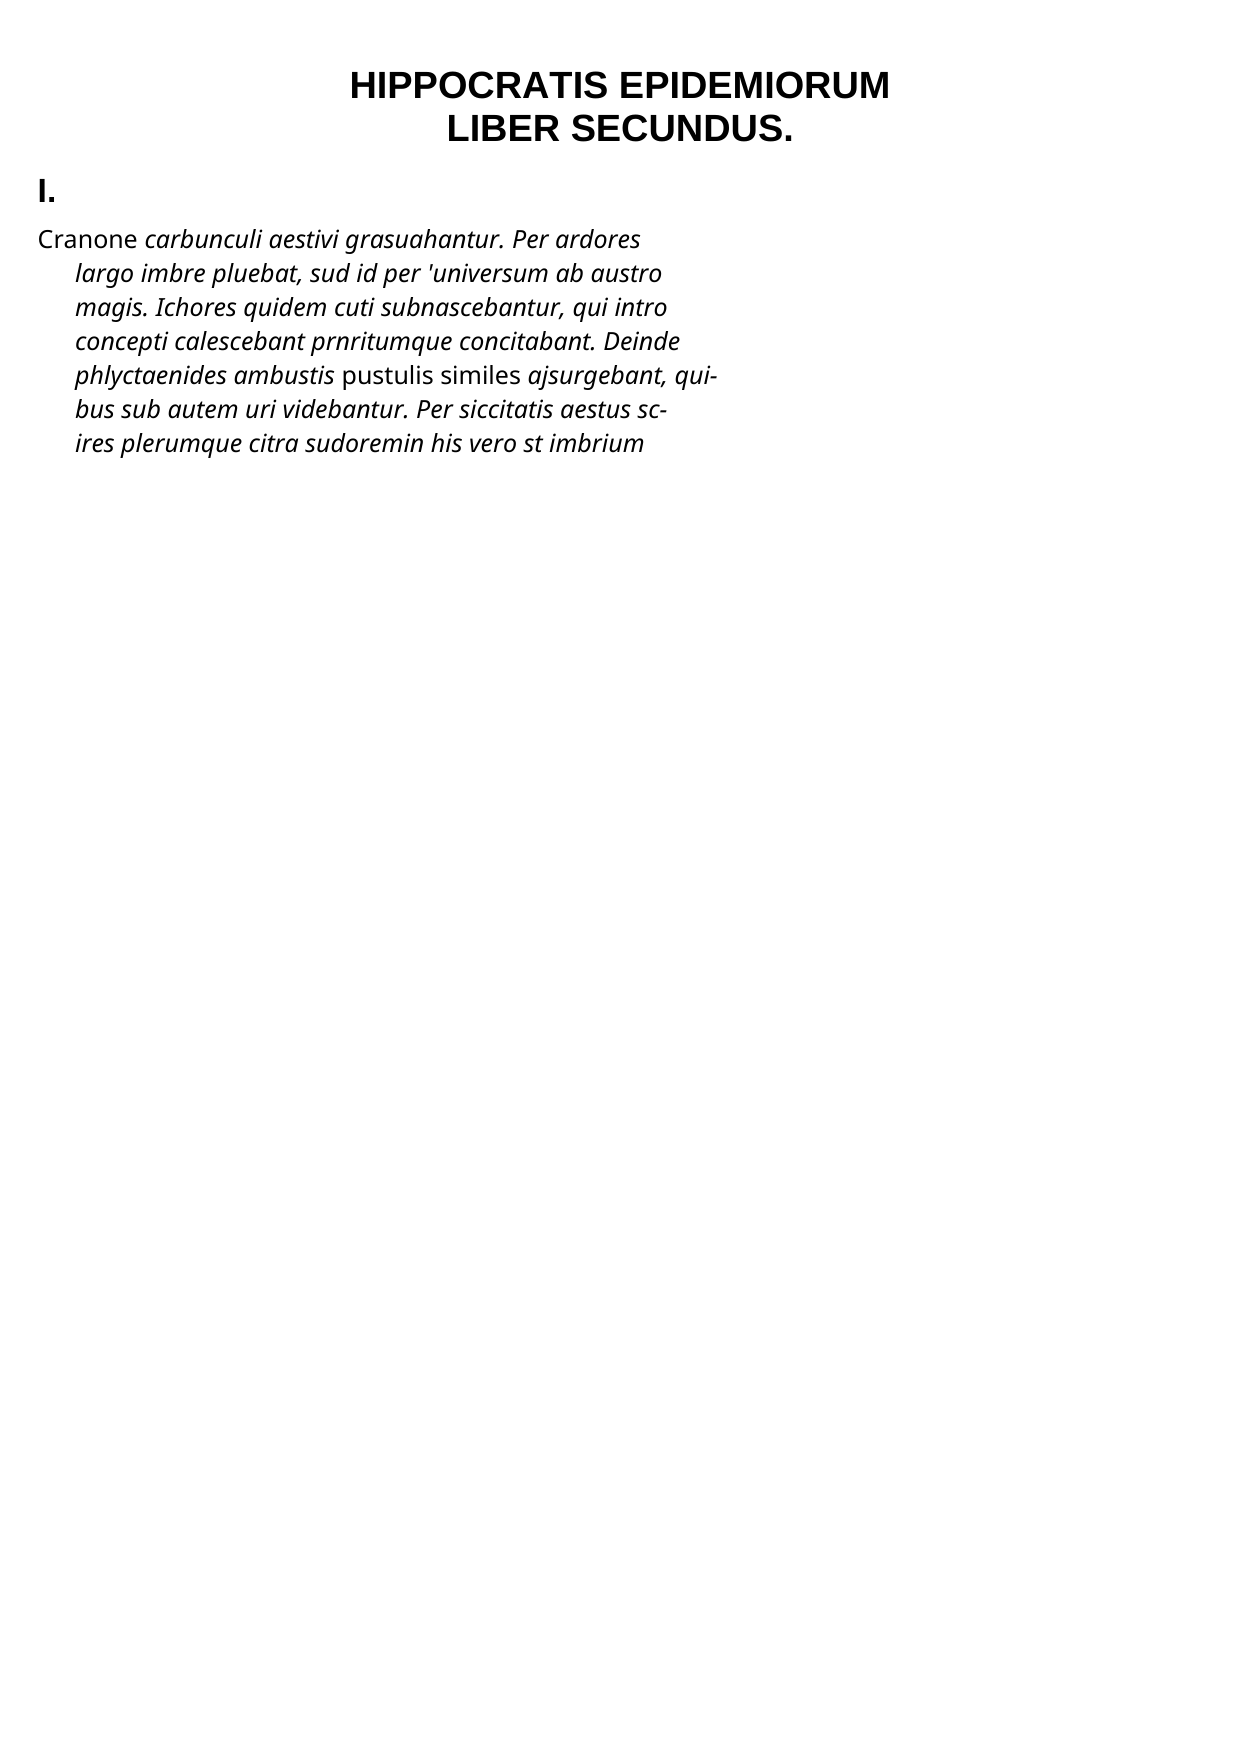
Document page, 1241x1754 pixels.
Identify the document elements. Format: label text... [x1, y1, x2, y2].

text Cranone carbunculi aestivi grasuahantur. Per ardores largo imbre pluebat, sud id per 'universum ab austro magis. Ichores quidem cuti subnascebantur, qui intro concepti calescebant prnritumque concitabant. Deinde phlyctaenides ambustis pustulis similes ajsurgebant, qui- bus sub autem uri videbantur. Per siccitatis aestus sc- ires plerumque citra sudoremin his vero st imbrium [37, 222, 1203, 460]
subtitle I. [37, 171, 1203, 209]
subtitle HIPPOCRATIS EPIDEMIORUM LIBER SECUNDUS. [37, 62, 1203, 150]
